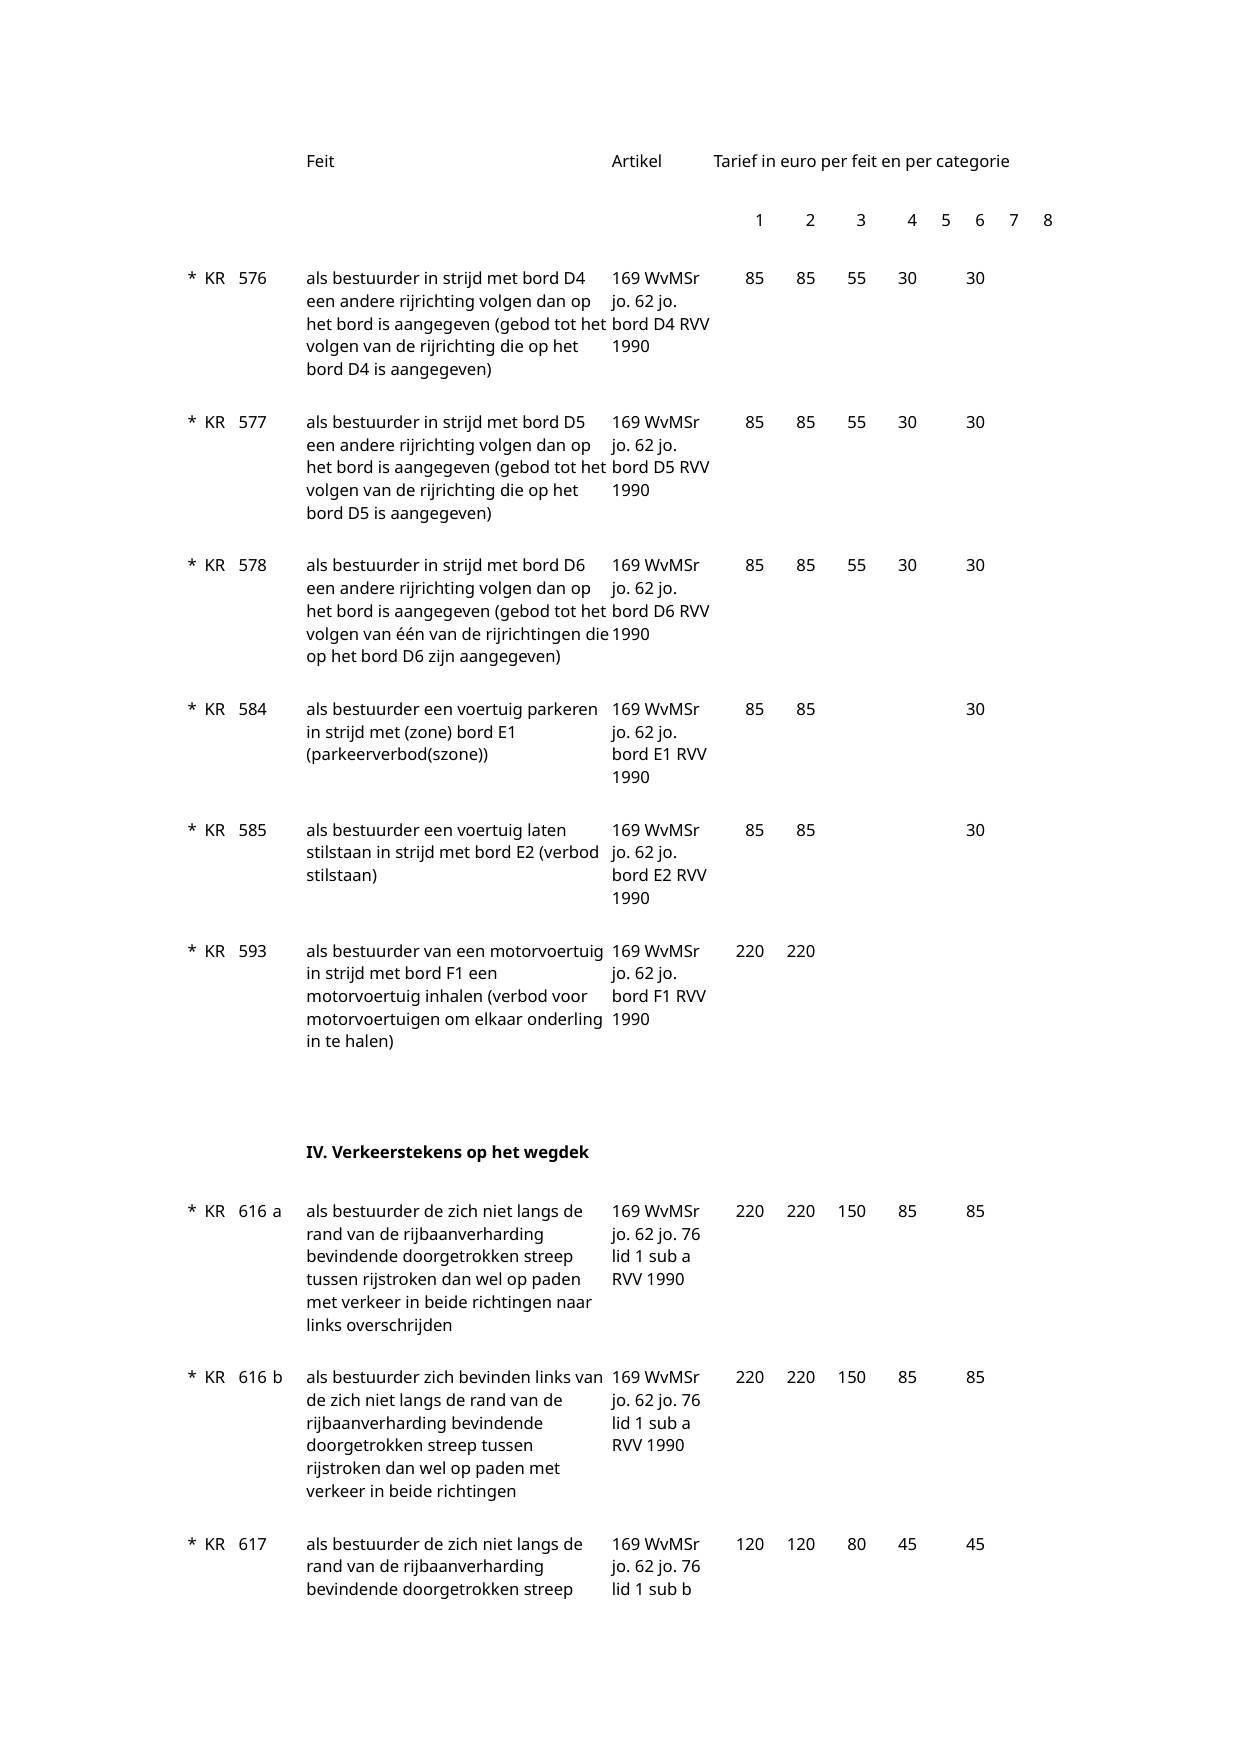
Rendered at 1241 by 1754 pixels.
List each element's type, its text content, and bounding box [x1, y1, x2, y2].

table_cell [815, 818, 866, 939]
table_cell 585 [238, 818, 272, 939]
table_cell als bestuurder de zich niet langs de rand van de rijbaanverharding bevindende doorgetrokken streep [306, 1532, 612, 1600]
table_cell 1 [713, 209, 764, 267]
table_cell [815, 939, 866, 1083]
table_cell KR [204, 1366, 238, 1532]
table_cell [917, 267, 951, 410]
table_cell 2 [764, 209, 815, 267]
table_cell [985, 939, 1019, 1083]
table_cell 85 [764, 818, 815, 939]
table_cell * [188, 1366, 204, 1532]
table_cell [764, 1083, 815, 1141]
table_cell als bestuurder in strijd met bord D6 een andere rijrichting volgen dan op het bord is aangegeven (gebod tot het volgen van één van de rijrichtingen die op het bord D6 zijn aangegeven) [306, 554, 612, 697]
table_cell [272, 267, 306, 410]
table_cell [612, 1141, 713, 1199]
table_header [188, 150, 204, 208]
table_cell 55 [815, 267, 866, 410]
table_cell KR [204, 1532, 238, 1600]
table_cell KR [204, 818, 238, 939]
table_cell 55 [815, 554, 866, 697]
table_cell KR [204, 698, 238, 818]
table_cell 120 [713, 1532, 764, 1600]
table_cell [985, 1200, 1019, 1366]
table_cell [866, 1141, 917, 1199]
table_cell 220 [764, 1366, 815, 1532]
table_cell [815, 698, 866, 818]
table_cell 85 [951, 1200, 985, 1366]
table_cell 4 [866, 209, 917, 267]
table_cell a [272, 1200, 306, 1366]
table_cell 5 [917, 209, 951, 267]
table_cell [985, 698, 1019, 818]
table_cell 169 WvMSr jo. 62 jo. bord D5 RVV 1990 [612, 410, 713, 554]
table_cell als bestuurder van een motorvoertuig in strijd met bord F1 een motorvoertuig inhalen (verbod voor motorvoertuigen om elkaar onderling in te halen) [306, 939, 612, 1083]
table_cell [238, 1141, 272, 1199]
table_cell 8 [1019, 209, 1053, 267]
table_cell [188, 1141, 204, 1199]
table_cell * [188, 267, 204, 410]
table_cell [985, 1083, 1019, 1141]
table_header Tarief in euro per feit en per categorie [713, 150, 1053, 208]
table_cell als bestuurder in strijd met bord D5 een andere rijrichting volgen dan op het bord is aangegeven (gebod tot het volgen van de rijrichting die op het bord D5 is aangegeven) [306, 410, 612, 554]
table_cell [764, 1141, 815, 1199]
table_cell [1019, 698, 1053, 818]
table_cell 169 WvMSr jo. 62 jo. bord D4 RVV 1990 [612, 267, 713, 410]
table_cell 30 [951, 554, 985, 697]
table_cell * [188, 410, 204, 554]
table_cell 85 [713, 818, 764, 939]
table_cell [917, 554, 951, 697]
table_cell 220 [764, 1200, 815, 1366]
table_cell [238, 209, 272, 267]
table_cell als bestuurder in strijd met bord D4 een andere rijrichting volgen dan op het bord is aangegeven (gebod tot het volgen van de rijrichting die op het bord D4 is aangegeven) [306, 267, 612, 410]
table_cell [204, 1141, 238, 1199]
table_cell [951, 1141, 985, 1199]
table_cell [1019, 1083, 1053, 1141]
table_cell [917, 939, 951, 1083]
table_cell KR [204, 939, 238, 1083]
table_cell [985, 1532, 1019, 1600]
table_cell 85 [764, 267, 815, 410]
table_cell [272, 939, 306, 1083]
table_cell 85 [713, 698, 764, 818]
table_cell [866, 698, 917, 818]
table_cell 3 [815, 209, 866, 267]
table_cell 617 [238, 1532, 272, 1600]
table_cell als bestuurder een voertuig laten stilstaan in strijd met bord E2 (verbod stilstaan) [306, 818, 612, 939]
table_cell * [188, 1532, 204, 1600]
table_cell als bestuurder de zich niet langs de rand van de rijbaanverharding bevindende doorgetrokken streep tussen rijstroken dan wel op paden met verkeer in beide richtingen naar links overschrijden [306, 1200, 612, 1366]
table_cell [272, 410, 306, 554]
table_cell * [188, 1200, 204, 1366]
table_cell 169 WvMSr jo. 62 jo. 76 lid 1 sub a RVV 1990 [612, 1200, 713, 1366]
table_cell [612, 209, 713, 267]
table_cell 85 [713, 267, 764, 410]
table_cell 85 [713, 554, 764, 697]
table_cell 616 [238, 1200, 272, 1366]
table_cell 45 [951, 1532, 985, 1600]
table_cell [985, 554, 1019, 697]
table_cell [985, 1141, 1019, 1199]
table_cell [272, 698, 306, 818]
table_cell [866, 818, 917, 939]
table_cell 85 [764, 554, 815, 697]
table_cell 220 [713, 1200, 764, 1366]
table_cell 45 [866, 1532, 917, 1600]
table_cell [917, 818, 951, 939]
table_cell [272, 1083, 306, 1141]
table_cell [815, 1083, 866, 1141]
table_cell 30 [866, 410, 917, 554]
table_cell [188, 1083, 204, 1141]
table_header Artikel [612, 150, 713, 208]
table_cell 578 [238, 554, 272, 697]
table_cell als bestuurder een voertuig parkeren in strijd met (zone) bord E1 (parkeerverbod(szone)) [306, 698, 612, 818]
table_cell 616 [238, 1366, 272, 1532]
table_cell [866, 939, 917, 1083]
table_cell b [272, 1366, 306, 1532]
table_header [272, 150, 306, 208]
table_cell 169 WvMSr jo. 62 jo. 76 lid 1 sub b [612, 1532, 713, 1600]
table_cell 30 [866, 267, 917, 410]
table_cell 169 WvMSr jo. 62 jo. bord E1 RVV 1990 [612, 698, 713, 818]
table_cell [1019, 1366, 1053, 1532]
table_cell [917, 1366, 951, 1532]
table_cell 30 [951, 698, 985, 818]
table_cell 30 [951, 410, 985, 554]
table_cell KR [204, 410, 238, 554]
table_cell [985, 410, 1019, 554]
table_cell [612, 1083, 713, 1141]
table_cell [1019, 267, 1053, 410]
table_cell [917, 1083, 951, 1141]
table_header [204, 150, 238, 208]
table_cell 169 WvMSr jo. 62 jo. 76 lid 1 sub a RVV 1990 [612, 1366, 713, 1532]
table_cell [272, 1141, 306, 1199]
table_cell [985, 818, 1019, 939]
table_cell [188, 209, 204, 267]
table_cell [238, 1083, 272, 1141]
table_cell [917, 410, 951, 554]
table_cell 584 [238, 698, 272, 818]
table_cell 120 [764, 1532, 815, 1600]
table_cell 55 [815, 410, 866, 554]
table_cell [1019, 818, 1053, 939]
table_cell [866, 1083, 917, 1141]
table_cell 576 [238, 267, 272, 410]
table_cell * [188, 939, 204, 1083]
table_cell 220 [713, 939, 764, 1083]
table_cell KR [204, 267, 238, 410]
table_cell 220 [713, 1366, 764, 1532]
table_cell 220 [764, 939, 815, 1083]
table_cell [951, 939, 985, 1083]
table_cell 7 [985, 209, 1019, 267]
table_cell als bestuurder zich bevinden links van de zich niet langs de rand van de rijbaanverharding bevindende doorgetrokken streep tussen rijstroken dan wel op paden met verkeer in beide richtingen [306, 1366, 612, 1532]
table_header [238, 150, 272, 208]
table_cell [1019, 1200, 1053, 1366]
table_cell [204, 1083, 238, 1141]
table_cell 85 [866, 1366, 917, 1532]
table_cell [917, 1141, 951, 1199]
table_cell 6 [951, 209, 985, 267]
table_header Feit [306, 150, 612, 208]
table_cell 30 [866, 554, 917, 697]
table_cell 30 [951, 267, 985, 410]
table_cell [951, 1083, 985, 1141]
table_cell 169 WvMSr jo. 62 jo. bord F1 RVV 1990 [612, 939, 713, 1083]
table_cell 169 WvMSr jo. 62 jo. bord D6 RVV 1990 [612, 554, 713, 697]
table_cell [306, 1083, 612, 1141]
table_cell [713, 1141, 764, 1199]
table_cell [1019, 410, 1053, 554]
table_cell 150 [815, 1366, 866, 1532]
table_cell [985, 1366, 1019, 1532]
table_cell * [188, 554, 204, 697]
table_cell [985, 267, 1019, 410]
table_cell 577 [238, 410, 272, 554]
table_cell 85 [764, 410, 815, 554]
table_cell [272, 209, 306, 267]
table_cell 85 [713, 410, 764, 554]
table_cell [917, 698, 951, 818]
table_cell 85 [866, 1200, 917, 1366]
table_cell [1019, 554, 1053, 697]
table_cell [917, 1532, 951, 1600]
table_cell 169 WvMSr jo. 62 jo. bord E2 RVV 1990 [612, 818, 713, 939]
table_cell [917, 1200, 951, 1366]
table_cell [272, 1532, 306, 1600]
table_cell IV. Verkeerstekens op het wegdek [306, 1141, 612, 1199]
table_cell 593 [238, 939, 272, 1083]
table_cell [1019, 939, 1053, 1083]
table_cell [306, 209, 612, 267]
table_cell [272, 554, 306, 697]
table_cell [713, 1083, 764, 1141]
table_cell [204, 209, 238, 267]
table_cell 30 [951, 818, 985, 939]
table_cell 85 [764, 698, 815, 818]
table_cell [1019, 1532, 1053, 1600]
table_cell [1019, 1141, 1053, 1199]
table_cell KR [204, 554, 238, 697]
table_cell 80 [815, 1532, 866, 1600]
table_cell * [188, 698, 204, 818]
table_cell [272, 818, 306, 939]
table_cell 85 [951, 1366, 985, 1532]
table_cell * [188, 818, 204, 939]
table_cell KR [204, 1200, 238, 1366]
table_cell 150 [815, 1200, 866, 1366]
table_cell [815, 1141, 866, 1199]
